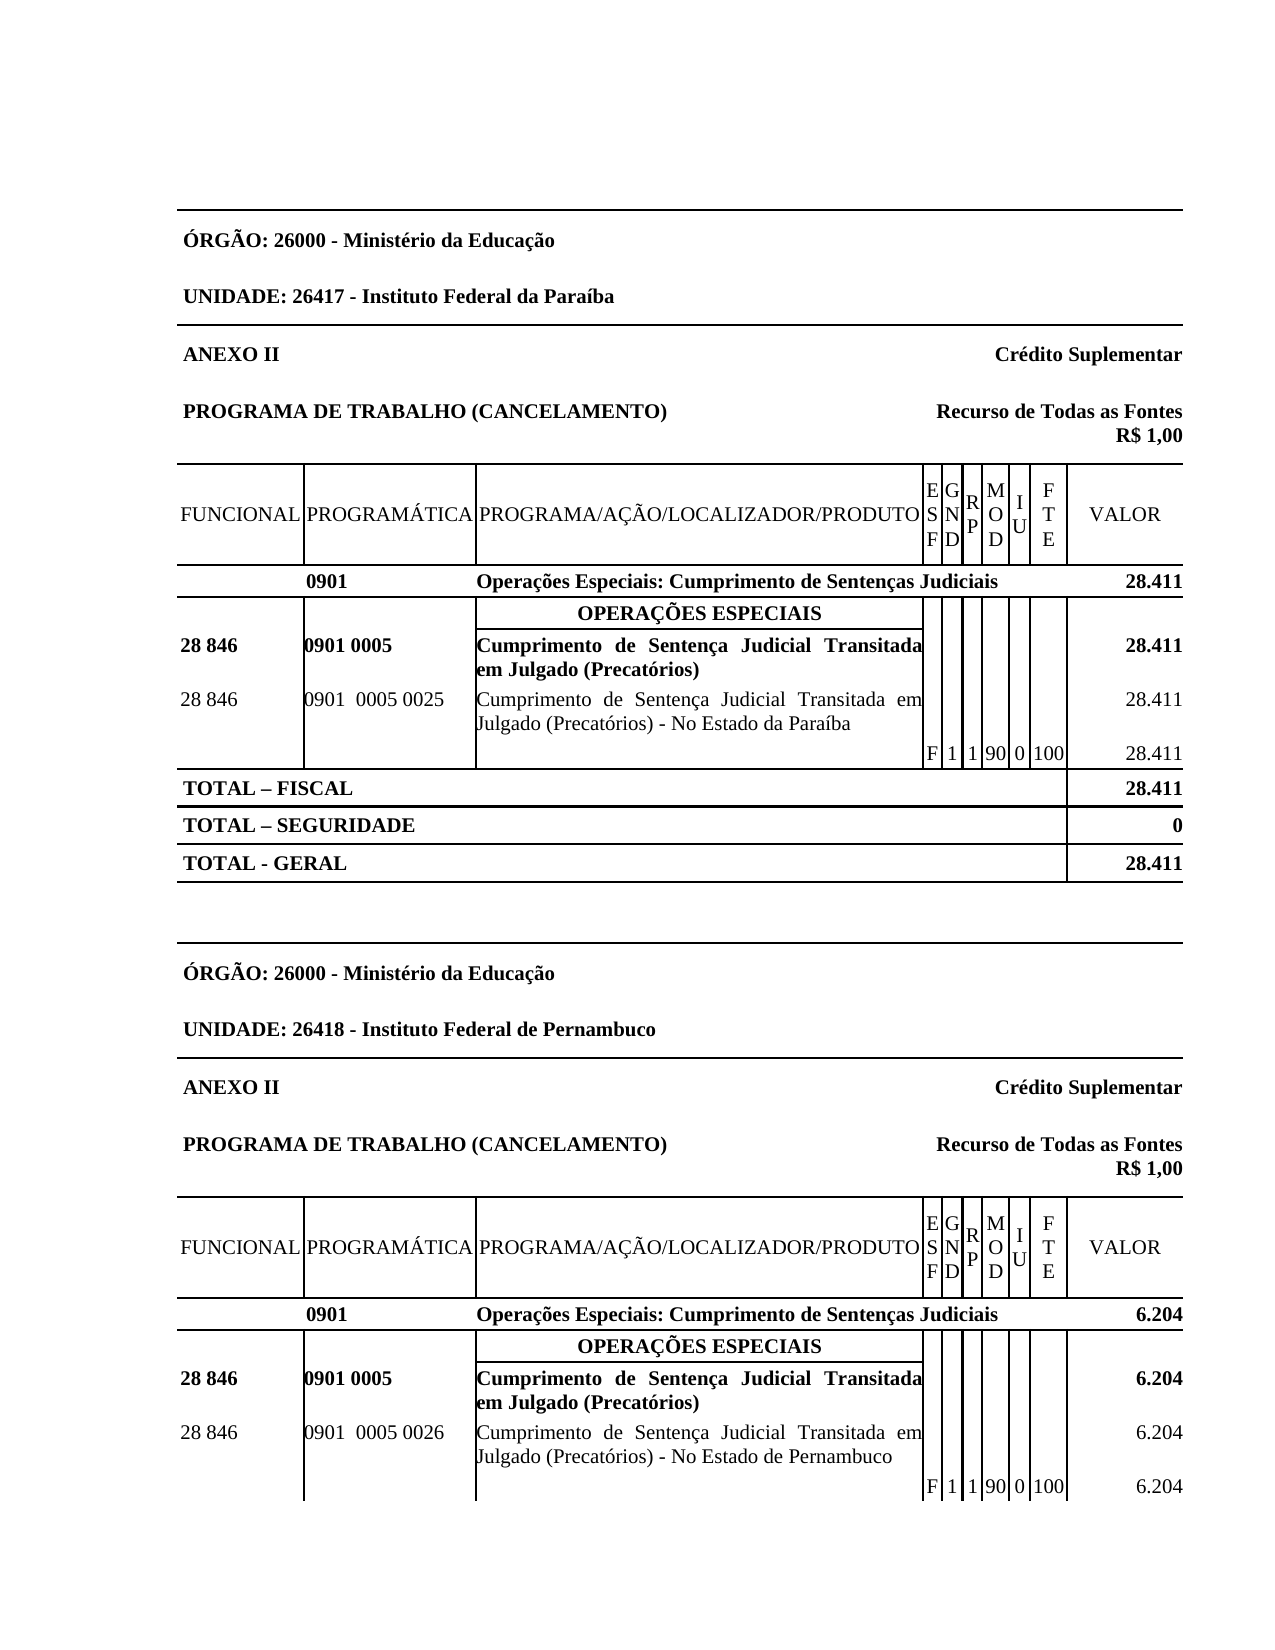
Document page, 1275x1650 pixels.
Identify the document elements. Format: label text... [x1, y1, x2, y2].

table_cell PROGRAMA DE TRABALHO (CANCELAMENTO) [177, 383, 923, 463]
table_cell [943, 1361, 961, 1417]
table_cell [983, 1331, 1008, 1361]
table_cell Operações Especiais [477, 1331, 922, 1361]
table_cell 28.411 [1068, 628, 1183, 684]
table_cell [177, 883, 1067, 942]
table_cell 28.411 [1068, 770, 1183, 805]
table_cell 90 [983, 1471, 1008, 1501]
table_cell [177, 1331, 303, 1361]
table_cell PROGRAMA DE TRABALHO (CANCELAMENTO) [177, 1115, 923, 1196]
table_cell TOTAL – FISCAL [177, 770, 1066, 805]
table_cell 6.204 [1068, 1471, 1183, 1501]
table_cell E S F [924, 465, 941, 564]
table_cell [924, 598, 941, 628]
table_cell Cumprimento de Sentença Judicial Transitada em Julgado (Precatórios) [477, 630, 922, 684]
table_cell VALOR [1068, 465, 1183, 564]
table_cell Operações Especiais: Cumprimento de Sentenças Judiciais [476, 566, 1067, 596]
table_cell [964, 598, 981, 628]
table_cell ÓRGÃO: 26000 - Ministério da Educação [177, 211, 1183, 268]
table_cell PROGRAMA/AÇÃO/LOCALIZADOR/PRODUTO [477, 1198, 922, 1297]
table_cell 6.204 [1068, 1417, 1183, 1471]
table_cell [477, 1471, 922, 1501]
table_cell 0901 0005 [305, 1361, 475, 1417]
table_cell F T E [1031, 465, 1066, 564]
table_cell G N D [943, 1198, 961, 1297]
table_cell [477, 738, 922, 768]
table_cell [1068, 598, 1183, 628]
table_cell 28 846 [177, 684, 303, 738]
table_cell Recurso de Todas as Fontes R$ 1,00 [923, 383, 1183, 463]
table_cell [983, 1361, 1008, 1417]
table_cell PROGRAMA/AÇÃO/LOCALIZADOR/PRODUTO [477, 465, 922, 564]
table_cell [983, 684, 1008, 738]
table_cell [924, 1361, 941, 1417]
table_cell [1010, 628, 1029, 684]
table_cell TOTAL - GERAL [177, 845, 1066, 881]
table_cell [177, 1471, 303, 1501]
table_cell [983, 628, 1008, 684]
table_cell TOTAL – SEGURIDADE [177, 808, 1066, 843]
table_cell 6.204 [1067, 1299, 1183, 1329]
table_cell [983, 598, 1008, 628]
table_cell [1068, 1331, 1183, 1361]
table_cell E S F [924, 1198, 941, 1297]
table_cell [305, 598, 475, 628]
table_cell Operações Especiais [477, 598, 922, 628]
table_cell [1010, 1331, 1029, 1361]
table_cell [305, 1471, 475, 1501]
table_cell [964, 628, 981, 684]
table_cell I U [1010, 465, 1029, 564]
table_cell 1 [943, 738, 961, 768]
table_cell 100 [1031, 738, 1066, 768]
table_cell FUNCIONAL [177, 1198, 303, 1297]
table_cell [923, 1001, 1183, 1057]
table_cell [305, 738, 475, 768]
table_cell [1067, 148, 1183, 209]
table_cell [177, 148, 1067, 209]
table_cell FUNCIONAL [177, 465, 303, 564]
table_cell 0901 0005 [305, 628, 475, 684]
table_cell [1031, 1331, 1066, 1361]
table_cell 28 846 [177, 628, 303, 684]
table_cell UNIDADE: 26418 - Instituto Federal de Pernambuco [177, 1001, 923, 1057]
table_cell [1010, 598, 1029, 628]
table_cell M O D [983, 465, 1008, 564]
table_cell 0 [1010, 1471, 1029, 1501]
table_cell Crédito Suplementar [923, 326, 1183, 382]
table_cell [1031, 1417, 1066, 1471]
table_cell [1031, 628, 1066, 684]
table_cell [924, 628, 941, 684]
table_cell [943, 598, 961, 628]
table_cell F [924, 738, 941, 768]
table_cell Operações Especiais: Cumprimento de Sentenças Judiciais [476, 1299, 1067, 1329]
table_cell ANEXO II [177, 1059, 923, 1115]
table_cell [964, 1361, 981, 1417]
table_cell 28.411 [1068, 738, 1183, 768]
table_cell [924, 1331, 941, 1361]
table_cell VALOR [1068, 1198, 1183, 1297]
table_cell ANEXO II [177, 326, 923, 382]
table_cell R P [964, 1198, 981, 1297]
table_cell 28 846 [177, 1417, 303, 1471]
table_cell 1 [943, 1471, 961, 1501]
table_cell [943, 684, 961, 738]
table_cell [964, 1417, 981, 1471]
table_cell Cumprimento de Sentença Judicial Transitada em Julgado (Precatórios) [477, 1363, 922, 1417]
table_cell [177, 738, 303, 768]
table_cell 0901 0005 0026 [305, 1417, 475, 1471]
table_cell [943, 1417, 961, 1471]
table_cell [964, 684, 981, 738]
table_cell [1031, 684, 1066, 738]
table_cell [924, 1417, 941, 1471]
table_cell [305, 1331, 475, 1361]
table_cell [923, 268, 1183, 324]
table_cell Cumprimento de Sentença Judicial Transitada em Julgado (Precatórios) - No Estado da Paraíba [477, 684, 922, 738]
table_cell 28.411 [1067, 566, 1183, 596]
table_cell UNIDADE: 26417 - Instituto Federal da Paraíba [177, 268, 923, 324]
table_cell 28.411 [1068, 684, 1183, 738]
table_cell 100 [1031, 1471, 1066, 1501]
table_cell F [924, 1471, 941, 1501]
table_cell 1 [964, 1471, 981, 1501]
table_cell PROGRAMÁTICA [305, 1198, 475, 1297]
table_cell 28 846 [177, 1361, 303, 1417]
table_cell 1 [964, 738, 981, 768]
table_cell [924, 684, 941, 738]
table_cell 90 [983, 738, 1008, 768]
table_cell 0901 [177, 566, 476, 596]
table_cell [1031, 1361, 1066, 1417]
table_cell [1010, 684, 1029, 738]
table_cell I U [1010, 1198, 1029, 1297]
table_cell [1067, 883, 1183, 942]
table_cell 6.204 [1068, 1361, 1183, 1417]
table_cell ÓRGÃO: 26000 - Ministério da Educação [177, 944, 1183, 1001]
table_cell [1031, 598, 1066, 628]
table_cell [1010, 1361, 1029, 1417]
table_cell [943, 1331, 961, 1361]
table_cell M O D [983, 1198, 1008, 1297]
table_cell [943, 628, 961, 684]
table_cell F T E [1031, 1198, 1066, 1297]
table_cell [983, 1417, 1008, 1471]
table_cell PROGRAMÁTICA [305, 465, 475, 564]
table_cell 0 [1010, 738, 1029, 768]
table_cell G N D [943, 465, 961, 564]
table_cell 28.411 [1068, 845, 1183, 881]
table_cell [964, 1331, 981, 1361]
table_cell 0901 0005 0025 [305, 684, 475, 738]
table_cell [177, 598, 303, 628]
table_cell 0 [1068, 808, 1183, 843]
table_cell Recurso de Todas as Fontes R$ 1,00 [923, 1115, 1183, 1196]
table_cell [1010, 1417, 1029, 1471]
table_cell R P [964, 465, 981, 564]
table_cell Crédito Suplementar [923, 1059, 1183, 1115]
table_cell Cumprimento de Sentença Judicial Transitada em Julgado (Precatórios) - No Estado de Pernambuco [477, 1417, 922, 1471]
table_cell 0901 [177, 1299, 476, 1329]
